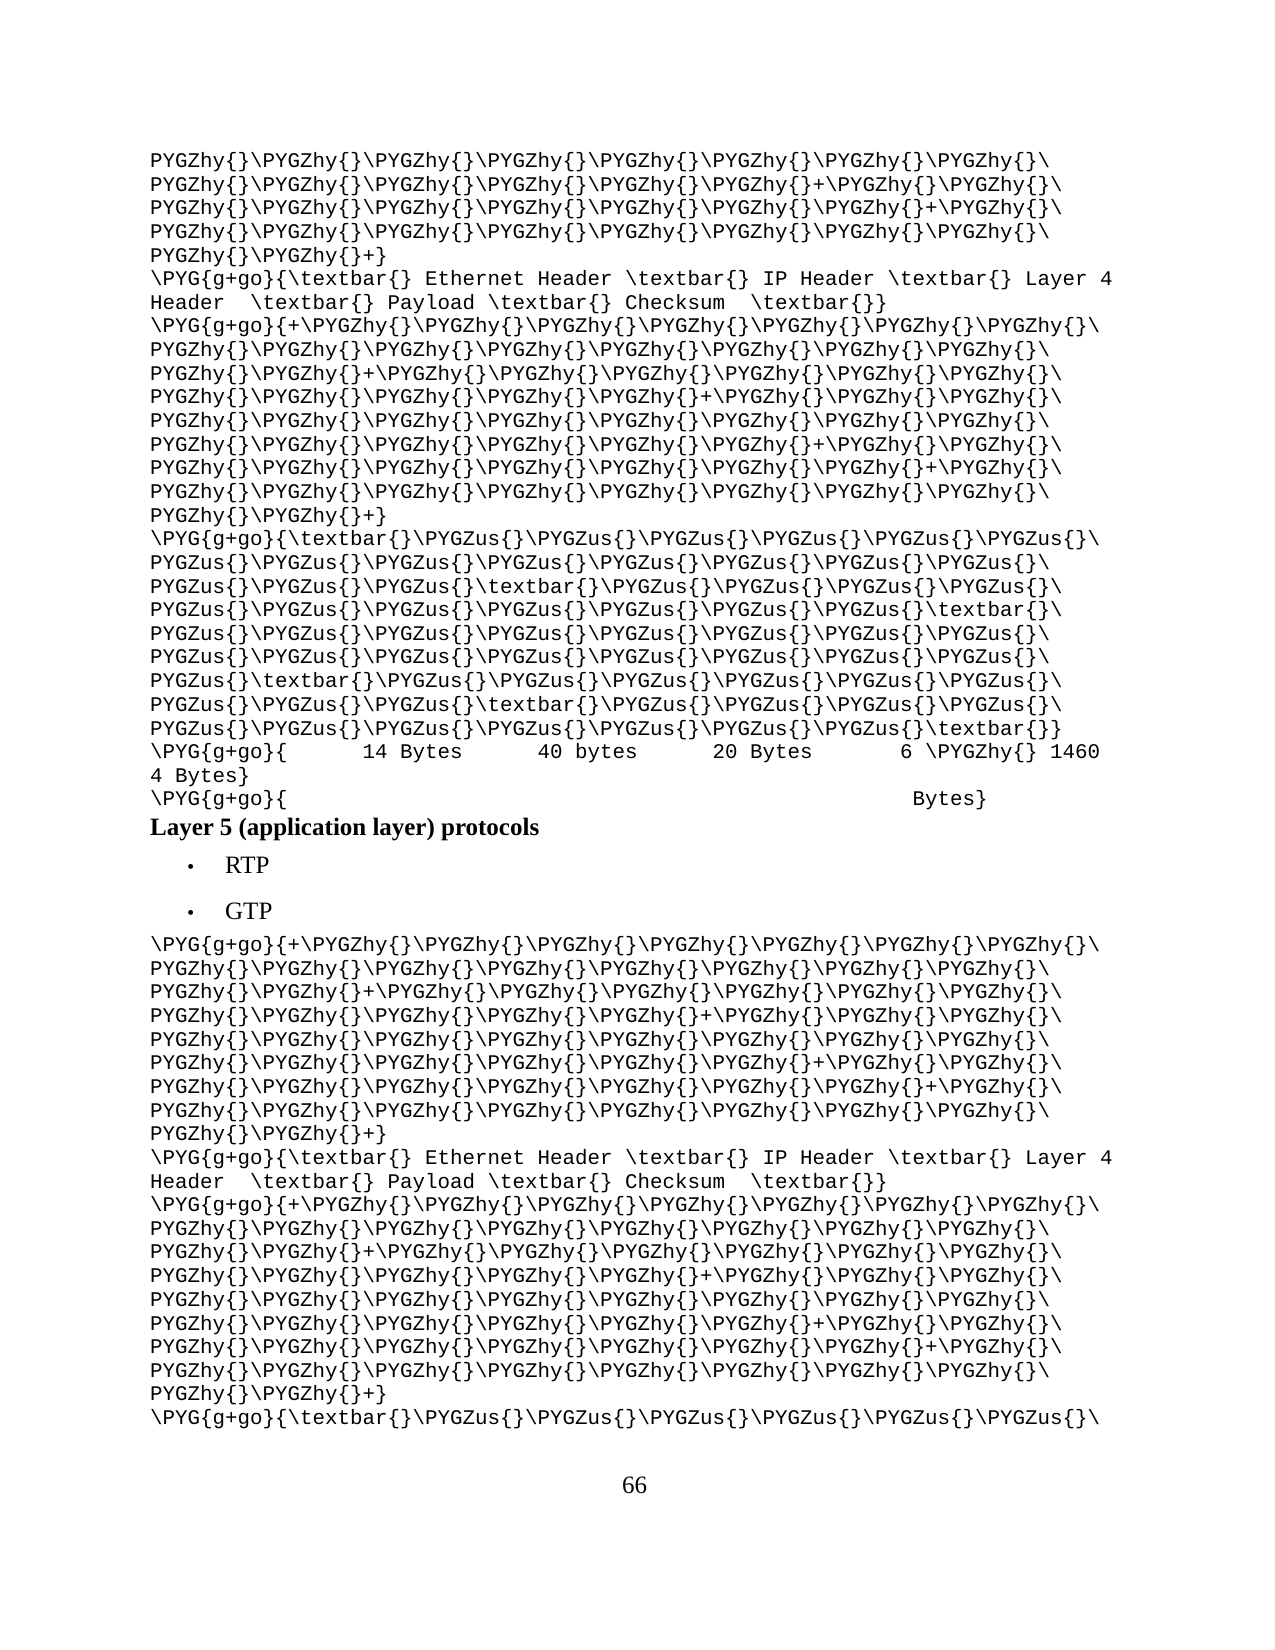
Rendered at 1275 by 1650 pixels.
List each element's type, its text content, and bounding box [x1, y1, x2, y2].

text \PYG{g+go}{\textbar{}\PYGZus{}\PYGZus{}\PYGZus{}\PYGZus{}\PYGZus{}\PYGZus{}\PYGZus{}\PYGZus{}\PYGZus{}\PYGZus{}\PYGZus{}\PYGZus{}\PYGZus{}\PYGZus{}\PYGZus{}\PYGZus{}\PYGZus{}\textbar{}\PYGZus{}\PYGZus{}\PYGZus{}\PYGZus{}\PYGZus{}\PYGZus{}\PYGZus{}\PYGZus{}\PYGZus{}\PYGZus{}\PYGZus{}\textbar{}\PYGZus{}\PYGZus{}\PYGZus{}\PYGZus{}\PYGZus{}\PYGZus{}\PYGZus{}\PYGZus{}\PYGZus{}\PYGZus{}\PYGZus{}\PYGZus{}\PYGZus{}\PYGZus{}\PYGZus{}\PYGZus{}\PYGZus{}\textbar{}\PYGZus{}\PYGZus{}\PYGZus{}\PYGZus{}\PYGZus{}\PYGZus{}\PYGZus{}\PYGZus{}\PYGZus{}\textbar{}\PYGZus{}\PYGZus{}\PYGZus{}\PYGZus{}\PYGZus{}\PYGZus{}\PYGZus{}\PYGZus{}\PYGZus{}\PYGZus{}\PYGZus{}\textbar{}} [150, 528, 1125, 741]
list RTP [187, 850, 1125, 878]
text Layer 5 (application layer) protocols [150, 812, 1125, 841]
text \PYG{g+go}{\textbar{}\PYGZus{}\PYGZus{}\PYGZus{}\PYGZus{}\PYGZus{}\PYGZus{}\ [150, 1407, 1125, 1431]
text PYGZhy{}\PYGZhy{}\PYGZhy{}\PYGZhy{}\PYGZhy{}\PYGZhy{}\PYGZhy{}\PYGZhy{}\PYGZhy{}\PYGZhy{}\PYGZhy{}\PYGZhy{}\PYGZhy{}\PYGZhy{}+\PYGZhy{}\PYGZhy{}\PYGZhy{}\PYGZhy{}\PYGZhy{}\PYGZhy{}\PYGZhy{}\PYGZhy{}\PYGZhy{}+\PYGZhy{}\PYGZhy{}\PYGZhy{}\PYGZhy{}\PYGZhy{}\PYGZhy{}\PYGZhy{}\PYGZhy{}\PYGZhy{}\PYGZhy{}\PYGZhy{}+} [150, 150, 1125, 268]
text \PYG{g+go}{ 14 Bytes 40 bytes 20 Bytes 6 \PYGZhy{} 1460 4 Bytes} [150, 741, 1125, 788]
text \PYG{g+go}{ Bytes} [150, 788, 1125, 812]
text \PYG{g+go}{+\PYGZhy{}\PYGZhy{}\PYGZhy{}\PYGZhy{}\PYGZhy{}\PYGZhy{}\PYGZhy{}\PYGZhy{}\PYGZhy{}\PYGZhy{}\PYGZhy{}\PYGZhy{}\PYGZhy{}\PYGZhy{}\PYGZhy{}\PYGZhy{}\PYGZhy{}+\PYGZhy{}\PYGZhy{}\PYGZhy{}\PYGZhy{}\PYGZhy{}\PYGZhy{}\PYGZhy{}\PYGZhy{}\PYGZhy{}\PYGZhy{}\PYGZhy{}+\PYGZhy{}\PYGZhy{}\PYGZhy{}\PYGZhy{}\PYGZhy{}\PYGZhy{}\PYGZhy{}\PYGZhy{}\PYGZhy{}\PYGZhy{}\PYGZhy{}\PYGZhy{}\PYGZhy{}\PYGZhy{}\PYGZhy{}\PYGZhy{}\PYGZhy{}+\PYGZhy{}\PYGZhy{}\PYGZhy{}\PYGZhy{}\PYGZhy{}\PYGZhy{}\PYGZhy{}\PYGZhy{}\PYGZhy{}+\PYGZhy{}\PYGZhy{}\PYGZhy{}\PYGZhy{}\PYGZhy{}\PYGZhy{}\PYGZhy{}\PYGZhy{}\PYGZhy{}\PYGZhy{}\PYGZhy{}+} [150, 934, 1125, 1147]
text \PYG{g+go}{+\PYGZhy{}\PYGZhy{}\PYGZhy{}\PYGZhy{}\PYGZhy{}\PYGZhy{}\PYGZhy{}\PYGZhy{}\PYGZhy{}\PYGZhy{}\PYGZhy{}\PYGZhy{}\PYGZhy{}\PYGZhy{}\PYGZhy{}\PYGZhy{}\PYGZhy{}+\PYGZhy{}\PYGZhy{}\PYGZhy{}\PYGZhy{}\PYGZhy{}\PYGZhy{}\PYGZhy{}\PYGZhy{}\PYGZhy{}\PYGZhy{}\PYGZhy{}+\PYGZhy{}\PYGZhy{}\PYGZhy{}\PYGZhy{}\PYGZhy{}\PYGZhy{}\PYGZhy{}\PYGZhy{}\PYGZhy{}\PYGZhy{}\PYGZhy{}\PYGZhy{}\PYGZhy{}\PYGZhy{}\PYGZhy{}\PYGZhy{}\PYGZhy{}+\PYGZhy{}\PYGZhy{}\PYGZhy{}\PYGZhy{}\PYGZhy{}\PYGZhy{}\PYGZhy{}\PYGZhy{}\PYGZhy{}+\PYGZhy{}\PYGZhy{}\PYGZhy{}\PYGZhy{}\PYGZhy{}\PYGZhy{}\PYGZhy{}\PYGZhy{}\PYGZhy{}\PYGZhy{}\PYGZhy{}+} [150, 316, 1125, 528]
text \PYG{g+go}{\textbar{} Ethernet Header \textbar{} IP Header \textbar{} Layer 4 Header \textbar{} Payload \textbar{} Checksum \textbar{}} [150, 1147, 1125, 1194]
list GTP [187, 896, 1125, 925]
text \PYG{g+go}{\textbar{} Ethernet Header \textbar{} IP Header \textbar{} Layer 4 Header \textbar{} Payload \textbar{} Checksum \textbar{}} [150, 268, 1125, 316]
text \PYG{g+go}{+\PYGZhy{}\PYGZhy{}\PYGZhy{}\PYGZhy{}\PYGZhy{}\PYGZhy{}\PYGZhy{}\PYGZhy{}\PYGZhy{}\PYGZhy{}\PYGZhy{}\PYGZhy{}\PYGZhy{}\PYGZhy{}\PYGZhy{}\PYGZhy{}\PYGZhy{}+\PYGZhy{}\PYGZhy{}\PYGZhy{}\PYGZhy{}\PYGZhy{}\PYGZhy{}\PYGZhy{}\PYGZhy{}\PYGZhy{}\PYGZhy{}\PYGZhy{}+\PYGZhy{}\PYGZhy{}\PYGZhy{}\PYGZhy{}\PYGZhy{}\PYGZhy{}\PYGZhy{}\PYGZhy{}\PYGZhy{}\PYGZhy{}\PYGZhy{}\PYGZhy{}\PYGZhy{}\PYGZhy{}\PYGZhy{}\PYGZhy{}\PYGZhy{}+\PYGZhy{}\PYGZhy{}\PYGZhy{}\PYGZhy{}\PYGZhy{}\PYGZhy{}\PYGZhy{}\PYGZhy{}\PYGZhy{}+\PYGZhy{}\PYGZhy{}\PYGZhy{}\PYGZhy{}\PYGZhy{}\PYGZhy{}\PYGZhy{}\PYGZhy{}\PYGZhy{}\PYGZhy{}\PYGZhy{}+} [150, 1194, 1125, 1407]
